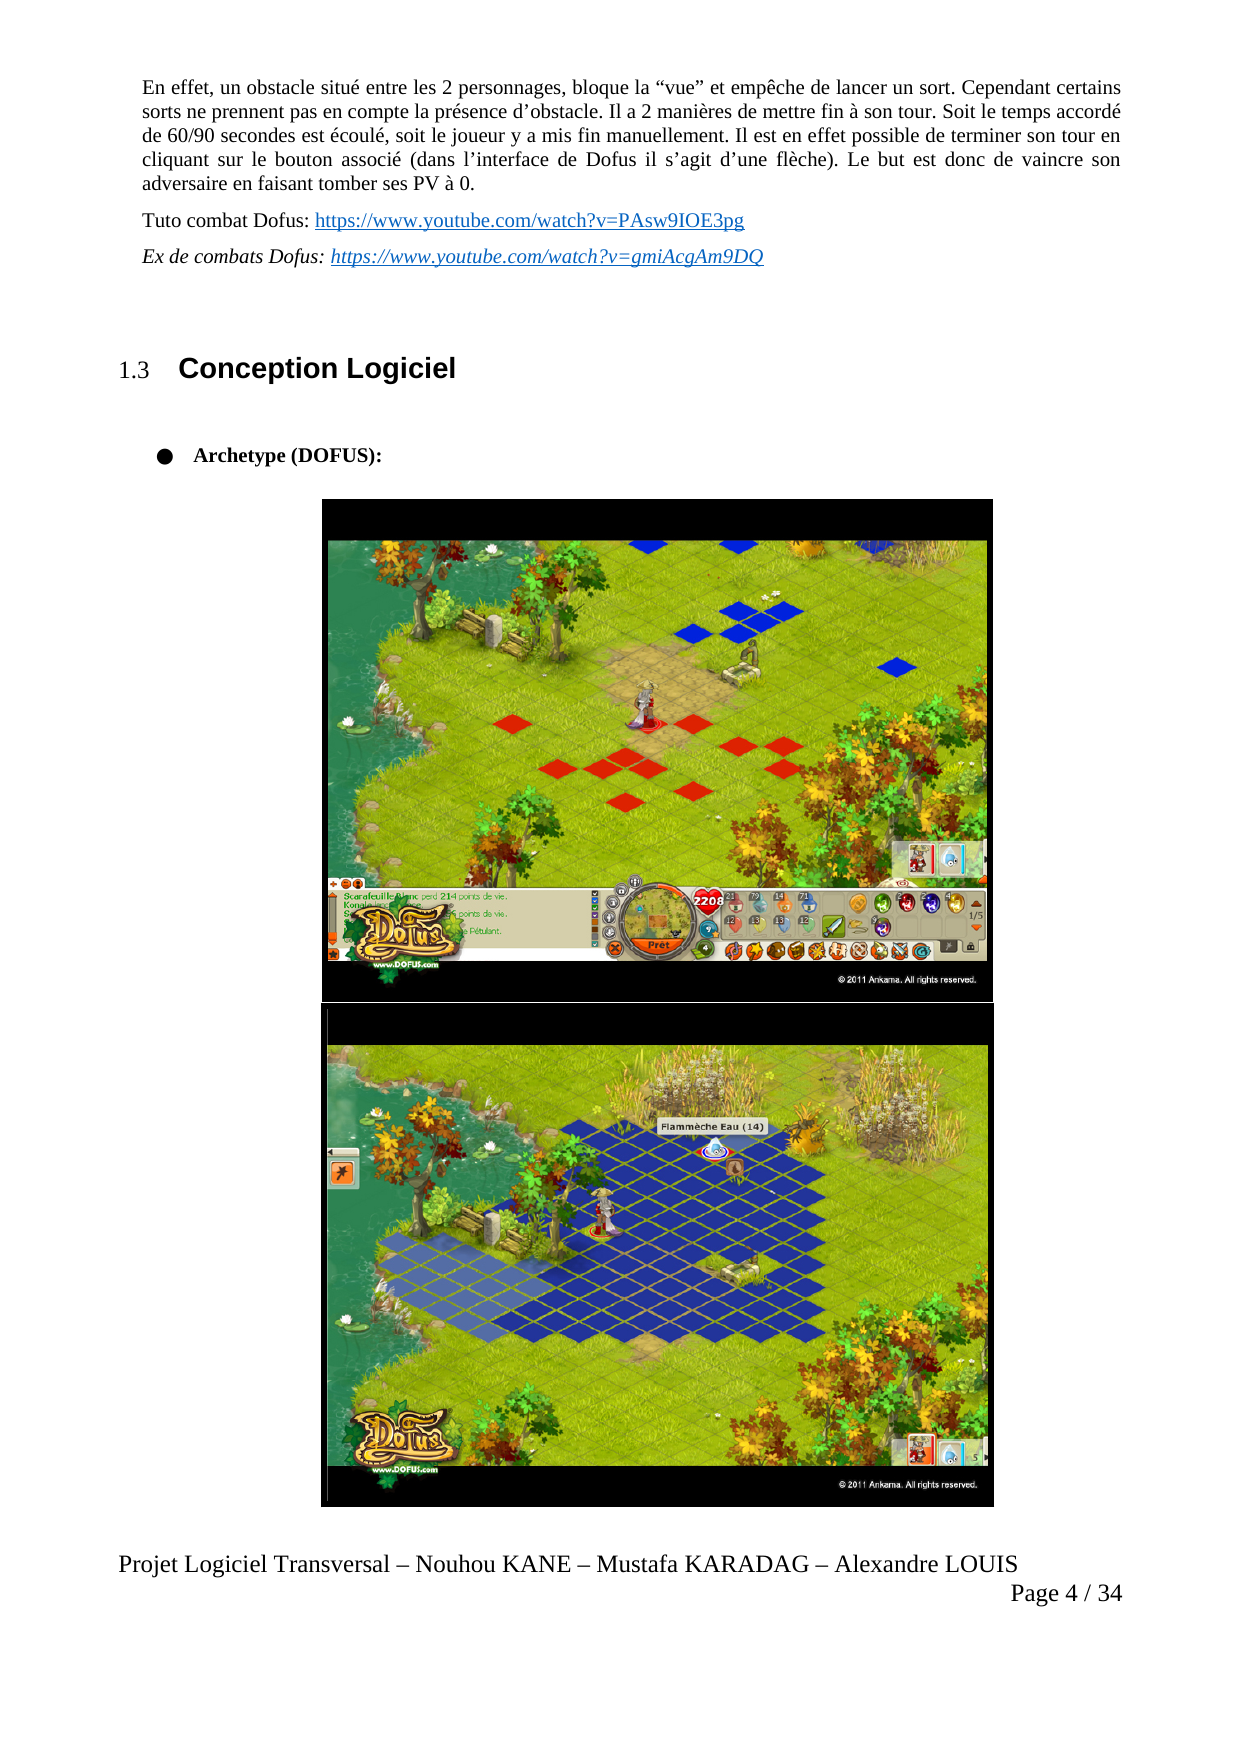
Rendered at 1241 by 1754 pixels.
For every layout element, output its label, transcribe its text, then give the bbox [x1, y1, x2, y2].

text Tuto combat Dofus: https://www.youtube.com/watch?v=PAsw9IOE3pg [142, 208, 1122, 232]
list Conception Logiciel [118, 351, 1122, 384]
text Ex de combats Dofus: https://www.youtube.com/watch?v=gmiAcgAm9DQ [142, 244, 1122, 268]
text En effet, un obstacle situé entre les 2 personnages, bloque la “vue” et empêche de lancer un sort. Cependant certains sorts ne prennent pas en compte la présence d’obstacle. Il a 2 manières de mettre fin à son tour. Soit le temps accordé de 60/90 secondes est écoulé, soit le joueur y a mis fin manuellement. Il est en effet possible de terminer son tour en cliquant sur le bouton associé (dans l’interface de Dofus il s’agit d’une flèche). Le but est donc de vaincre son adversaire en faisant tomber ses PV à 0. [142, 75, 1122, 195]
list Archetype (DOFUS): [156, 432, 1122, 475]
